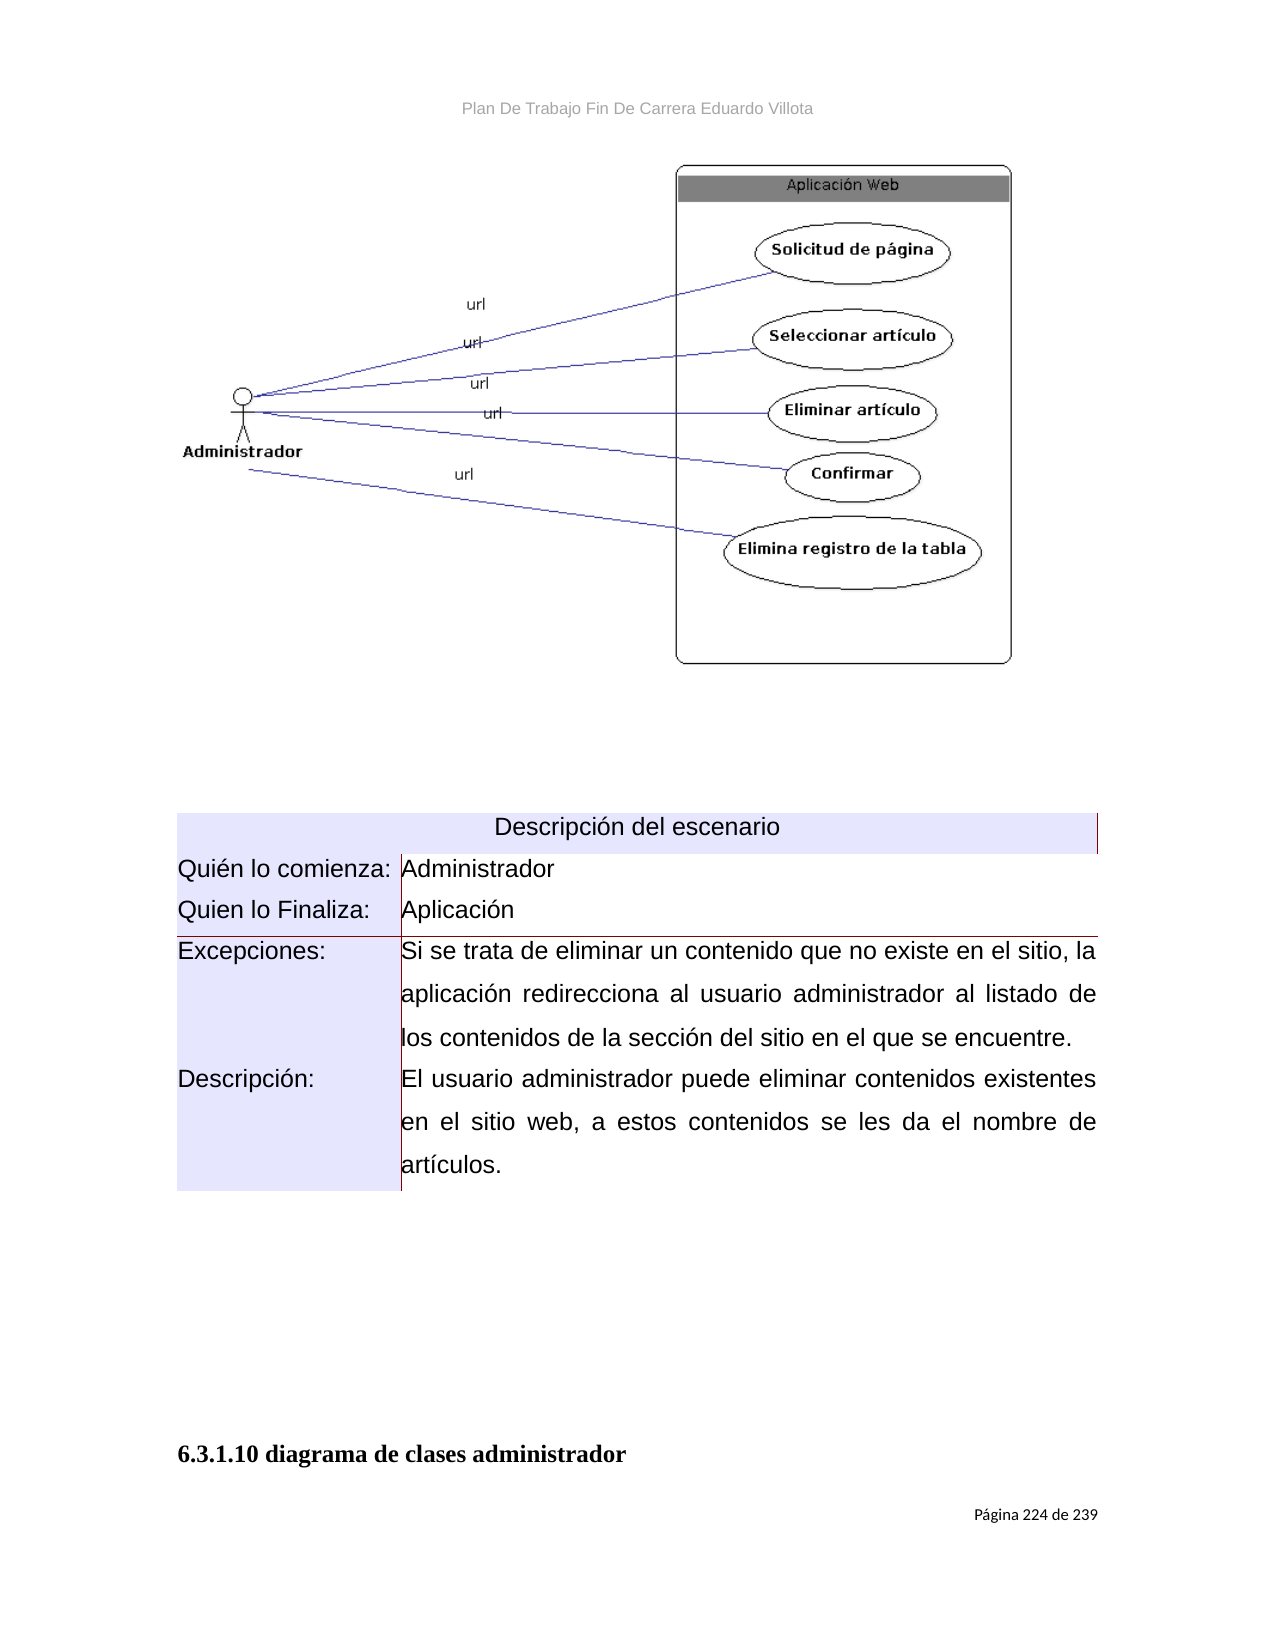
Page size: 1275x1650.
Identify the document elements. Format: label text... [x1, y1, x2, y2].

table_cell El usuario administrador puede eliminar contenidos existentes en el sitio web, a estos contenidos se les da el nombre de artículos. [402, 1064, 1097, 1191]
table_cell Descripción: [177, 1064, 401, 1191]
table_cell Administrador [402, 854, 1097, 895]
table_cell Quién lo comienza: [177, 854, 401, 895]
picture [177, 147, 1098, 687]
table_header Descripción del escenario [177, 813, 1097, 854]
table_cell Excepciones: [177, 937, 401, 1064]
table_cell Si se trata de eliminar un contenido que no existe en el sitio, la aplicación redirecciona al usuario administrador al listado de los contenidos de la sección del sitio en el que se encuentre. [402, 937, 1097, 1064]
table_cell Quien lo Finaliza: [177, 895, 401, 936]
table_cell Aplicación [402, 895, 1097, 936]
text 6.3.1.10 diagrama de clases administrador [177, 1439, 1098, 1467]
